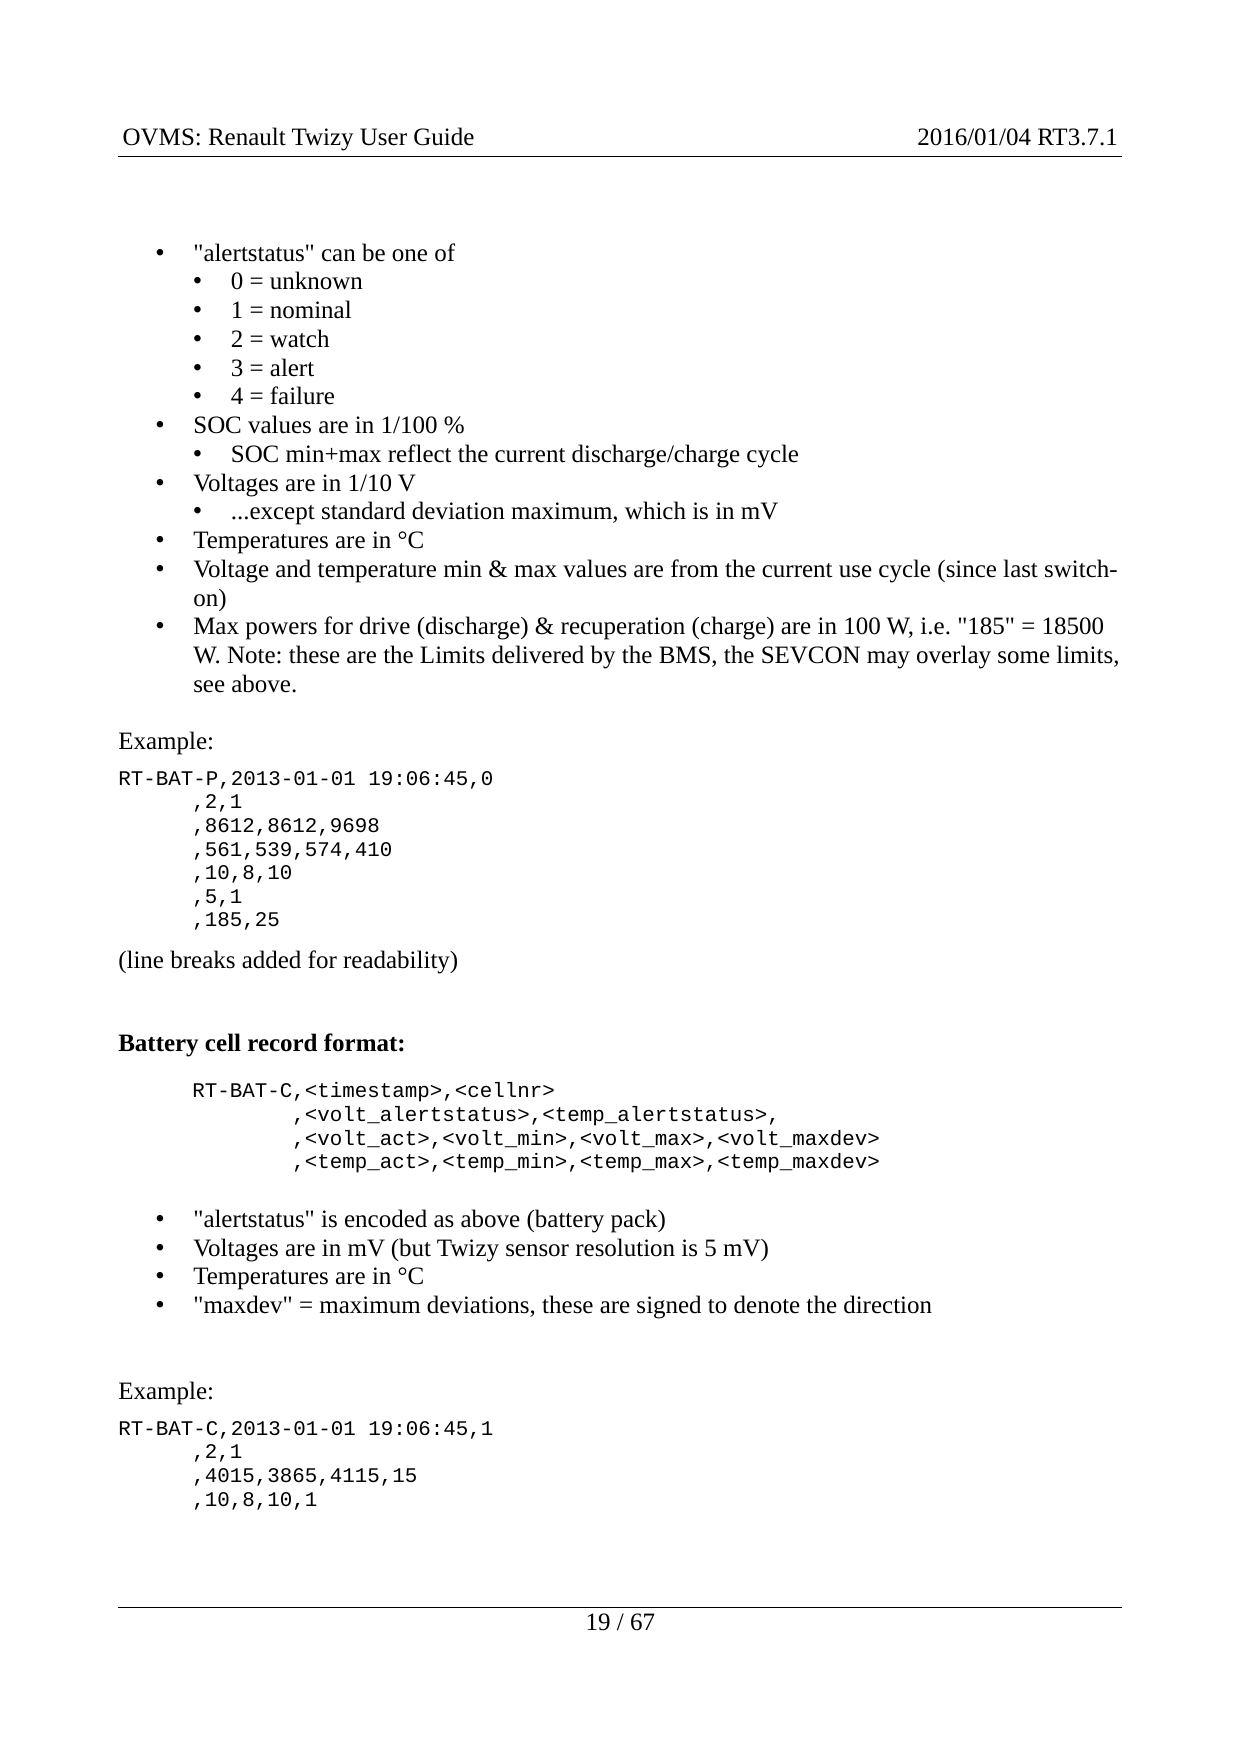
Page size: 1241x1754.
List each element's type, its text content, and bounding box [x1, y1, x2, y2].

list "maxdev" = maximum deviations, these are signed to denote the direction [156, 1290, 1122, 1319]
list Voltage and temperature min & max values are from the current use cycle (since last switch-on) [156, 554, 1122, 611]
list 3 = alert [193, 353, 1122, 381]
text ,<temp_act>,<temp_min>,<temp_max>,<temp_maxdev> [192, 1151, 1122, 1175]
text ,<volt_alertstatus>,<temp_alertstatus>, [192, 1104, 1122, 1128]
list 4 = failure [193, 381, 1122, 410]
list Voltages are in mV (but Twizy sensor resolution is 5 mV) [156, 1233, 1122, 1261]
list "alertstatus" can be one of [156, 238, 1122, 266]
text RT-BAT-C,2013-01-01 19:06:45,1 ,2,1 ,4015,3865,4115,15 ,10,8,10,1 [118, 1418, 1122, 1512]
list "alertstatus" is encoded as above (battery pack) [156, 1204, 1122, 1233]
list Temperatures are in °C [156, 525, 1122, 554]
text RT-BAT-P,2013-01-01 19:06:45,0 ,2,1 ,8612,8612,9698 ,561,539,574,410 ,10,8,10 ,5,1 ,185,25 [118, 768, 1122, 933]
list SOC values are in 1/100 % [156, 410, 1122, 439]
list 2 = watch [193, 324, 1122, 353]
list 0 = unknown [193, 266, 1122, 295]
list Temperatures are in °C [156, 1261, 1122, 1290]
text RT-BAT-C,<timestamp>,<cellnr> [192, 1057, 1122, 1104]
text (line breaks added for readability) [118, 946, 1122, 974]
list Voltages are in 1/10 V [156, 468, 1122, 496]
text Battery cell record format: [118, 1028, 1122, 1057]
text Example: [118, 726, 1122, 755]
list SOC min+max reflect the current discharge/charge cycle [193, 439, 1122, 468]
text Example: [118, 1376, 1122, 1405]
list Max powers for drive (discharge) & recuperation (charge) are in 100 W, i.e. "185" = 18500 W. Note: these are the Limits delivered by the BMS, the SEVCON may overlay some limits, see above. [156, 611, 1122, 698]
list ...except standard deviation maximum, which is in mV [193, 496, 1122, 525]
list 1 = nominal [193, 295, 1122, 324]
text ,<volt_act>,<volt_min>,<volt_max>,<volt_maxdev> [192, 1128, 1122, 1151]
